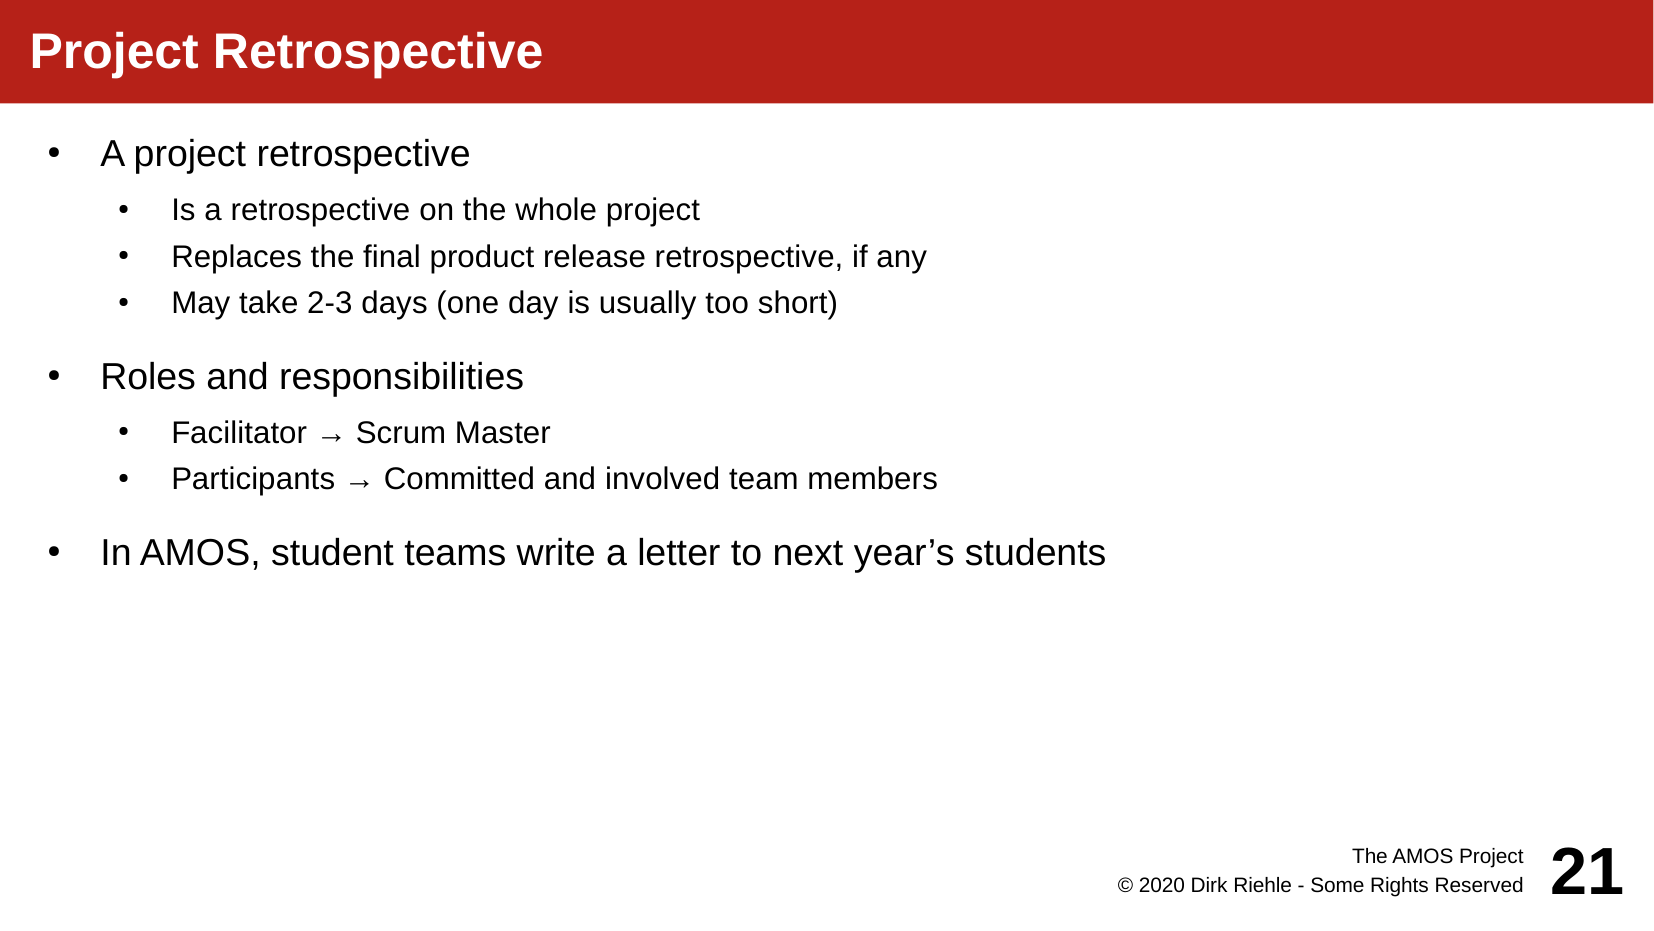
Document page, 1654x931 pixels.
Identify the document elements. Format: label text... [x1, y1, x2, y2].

title Project Retrospective [0, 0, 1654, 104]
list A project retrospective Is a retrospective on the whole project Replaces the final product release retrospective, if any May take 2-3 days (one day is usually too short) Roles and responsibilities Facilitator → Scrum Master Participants → Committed and involved team members In AMOS, student teams write a letter to next year’s students [29, 132, 1625, 798]
